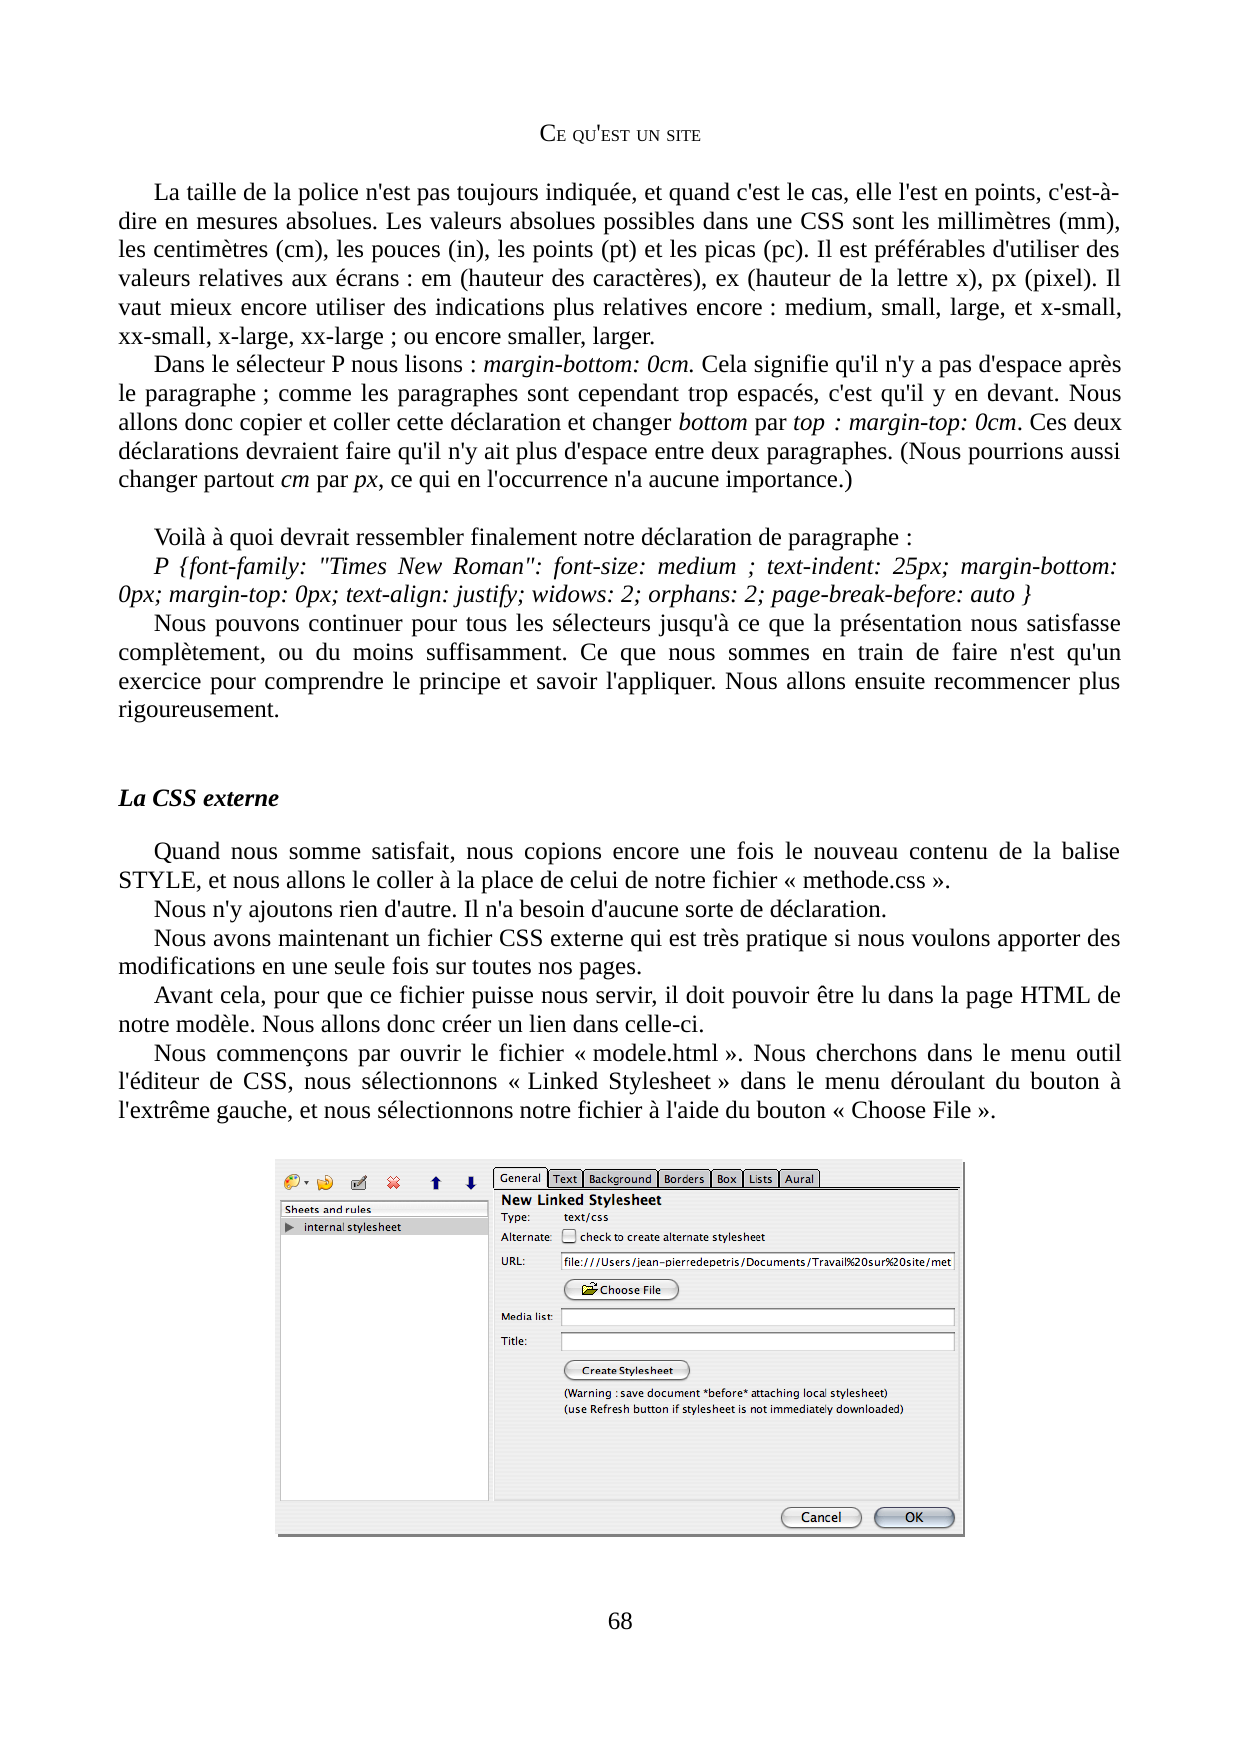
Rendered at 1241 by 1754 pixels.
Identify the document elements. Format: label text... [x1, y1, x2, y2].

text Nous commençons par ouvrir le fichier « modele.html ». Nous cherchons dans le menu outil l'éditeur de CSS, nous sélectionnons « Linked Stylesheet » dans le menu déroulant du bouton à l'extrême gauche, et nous sélectionnons notre fichier à l'aide du bouton « Choose File ». [118, 1038, 1122, 1124]
text Dans le sélecteur P nous lisons : margin-bottom: 0cm. Cela signifie qu'il n'y a pas d'espace après le paragraphe ; comme les paragraphes sont cependant trop espacés, c'est qu'il y en devant. Nous allons donc copier et coller cette déclaration et changer bottom par top : margin-top: 0cm. Ces deux déclarations devraient faire qu'il n'y ait plus d'espace entre deux paragraphes. (Nous pourrions aussi changer partout cm par px, ce qui en l'occurrence n'a aucune importance.) [118, 349, 1122, 493]
text Avant cela, pour que ce fichier puisse nous servir, il doit pouvoir être lu dans la page HTML de notre modèle. Nous allons donc créer un lien dans celle-ci. [118, 980, 1122, 1038]
text Voilà à quoi devrait ressembler finalement notre déclaration de paragraphe : [118, 522, 1122, 551]
text Nous pouvons continuer pour tous les sélecteurs jusqu'à ce que la présentation nous satisfasse complètement, ou du moins suffisamment. Ce que nous sommes en train de faire n'est qu'un exercice pour comprendre le principe et savoir l'appliquer. Nous allons ensuite recommencer plus rigoureusement. [118, 608, 1122, 723]
text Nous n'y ajoutons rien d'autre. Il n'a besoin d'aucune sorte de déclaration. [118, 894, 1122, 923]
picture [275, 1159, 963, 1534]
text Quand nous somme satisfait, nous copions encore une fois le nouveau contenu de la balise STYLE, et nous allons le coller à la place de celui de notre fichier « methode.css ». [118, 836, 1122, 894]
text La taille de la police n'est pas toujours indiquée, et quand c'est le cas, elle l'est en points, c'est-à-dire en mesures absolues. Les valeurs absolues possibles dans une CSS sont les millimètres (mm), les centimètres (cm), les pouces (in), les points (pt) et les picas (pc). Il est préférables d'utiliser des valeurs relatives aux écrans : em (hauteur des caractères), ex (hauteur de la lettre x), px (pixel). Il vaut mieux encore utiliser des indications plus relatives encore : medium, small, large, et x-small, xx-small, x-large, xx-large ; ou encore smaller, larger. [118, 177, 1122, 349]
text Nous avons maintenant un fichier CSS externe qui est très pratique si nous voulons apporter des modifications en une seule fois sur toutes nos pages. [118, 923, 1122, 980]
subtitle La CSS externe [118, 783, 1122, 812]
text P {font-family: "Times New Roman": font-size: medium ; text-indent: 25px; margin-bottom: 0px; margin-top: 0px; text-align: justify; widows: 2; orphans: 2; page-break-before: auto } [118, 551, 1122, 608]
